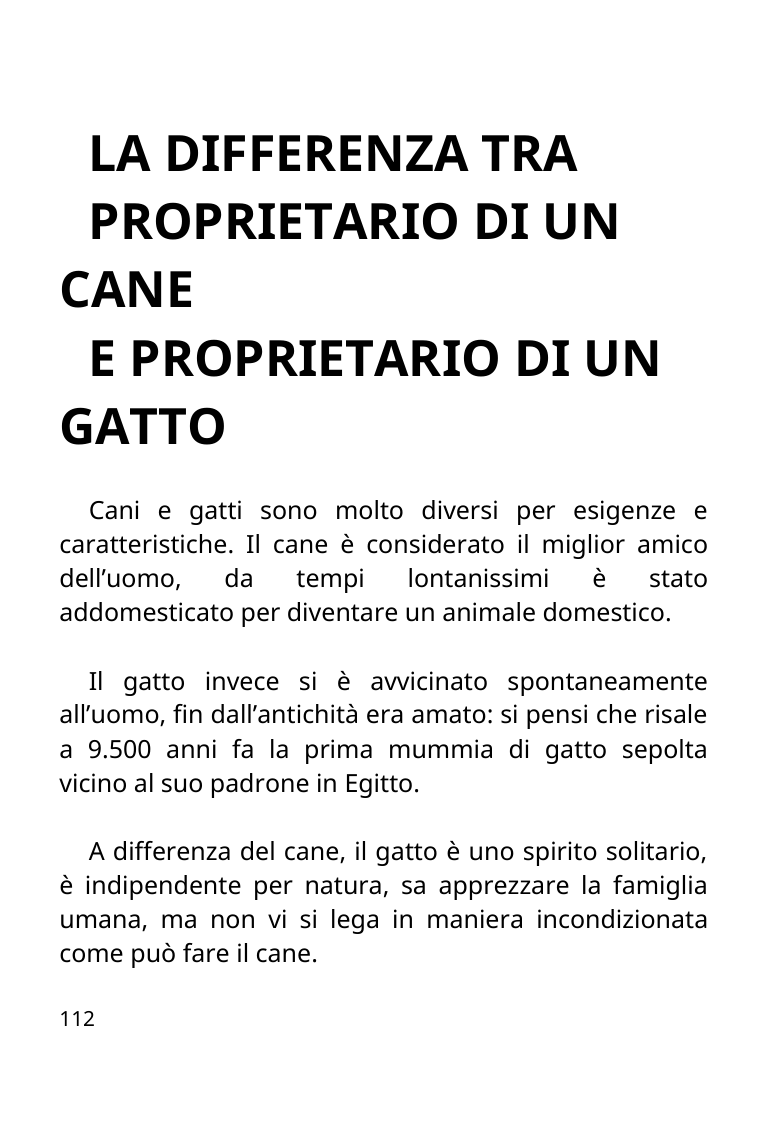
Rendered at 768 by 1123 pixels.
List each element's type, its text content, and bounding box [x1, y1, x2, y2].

text Il gatto invece si è avvicinato spontaneamente all’uomo, fin dall’antichità era amato: si pensi che risale a 9.500 anni fa la prima mummia di gatto sepolta vicino al suo padrone in Egitto. [59, 663, 709, 799]
subtitle PROPRIETARIO DI UN CANE [59, 186, 709, 322]
subtitle LA DIFFERENZA TRA [59, 118, 709, 186]
text A differenza del cane, il gatto è uno spirito solitario, è indipendente per natura, sa apprezzare la famiglia umana, ma non vi si lega in maniera incondizionata come può fare il cane. [59, 833, 709, 970]
text Cani e gatti sono molto diversi per esigenze e caratteristiche. Il cane è considerato il miglior amico dell’uomo, da tempi lontanissimi è stato addomesticato per diventare un animale domestico. [59, 493, 709, 629]
subtitle E PROPRIETARIO DI UN GATTO [59, 322, 709, 459]
